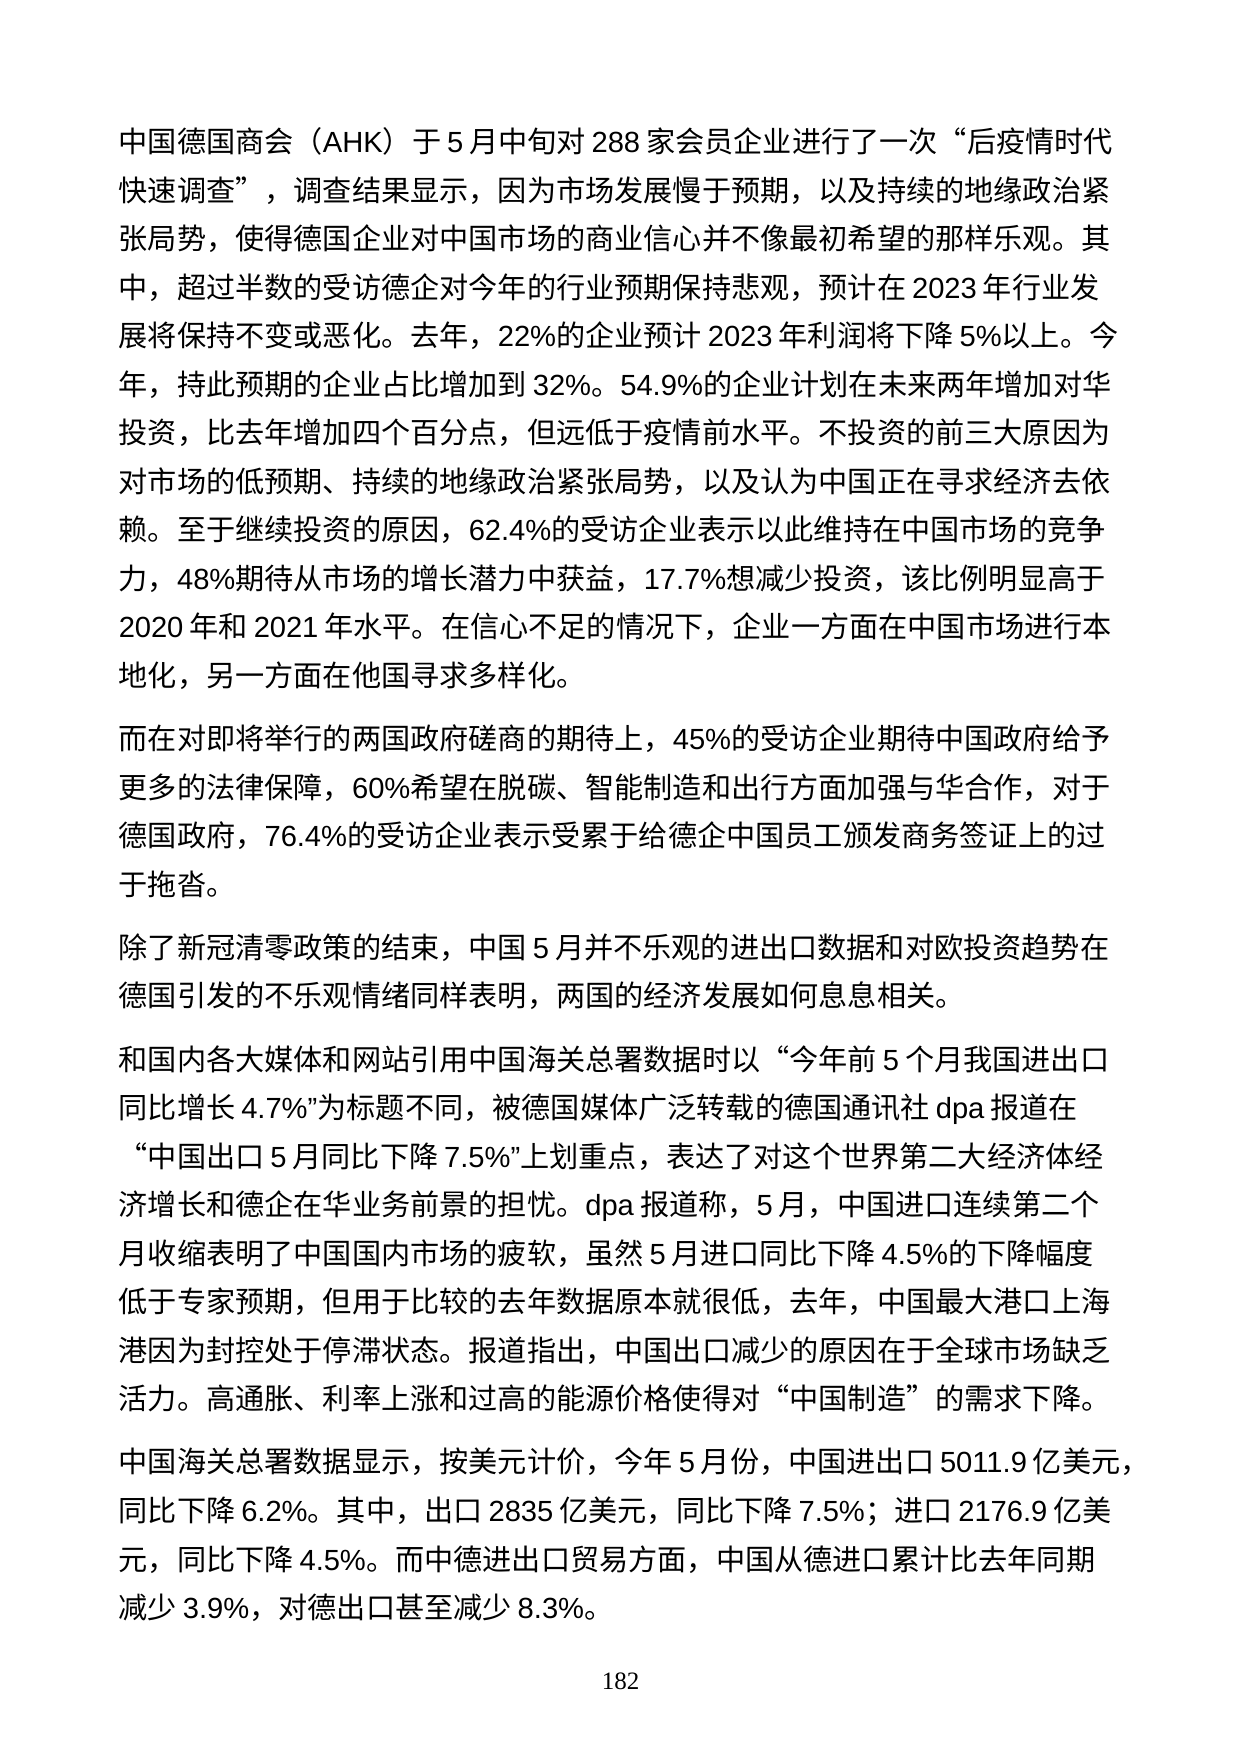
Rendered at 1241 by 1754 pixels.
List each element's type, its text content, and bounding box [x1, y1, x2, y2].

text 中国德国商会（AHK）于5月中旬对288家会员企业进行了一次“后疫情时代快速调查”，调查结果显示，因为市场发展慢于预期，以及持续的地缘政治紧张局势，使得德国企业对中国市场的商业信心并不像最初希望的那样乐观。其中，超过半数的受访德企对今年的行业预期保持悲观，预计在2023年行业发展将保持不变或恶化。去年，22%的企业预计2023年利润将下降5%以上。今年，持此预期的企业占比增加到32%。54.9%的企业计划在未来两年增加对华投资，比去年增加四个百分点，但远低于疫情前水平。不投资的前三大原因为对市场的低预期、持续的地缘政治紧张局势，以及认为中国正在寻求经济去依赖。至于继续投资的原因，62.4%的受访企业表示以此维持在中国市场的竞争力，48%期待从市场的增长潜力中获益，17.7%想减少投资，该比例明显高于2020年和2021年水平。在信心不足的情况下，企业一方面在中国市场进行本地化，另一方面在他国寻求多样化。 [118, 118, 1122, 695]
text 而在对即将举行的两国政府磋商的期待上，45%的受访企业期待中国政府给予更多的法律保障，60%希望在脱碳、智能制造和出行方面加强与华合作，对于德国政府，76.4%的受访企业表示受累于给德企中国员工颁发商务签证上的过于拖沓。 [118, 716, 1122, 903]
text 除了新冠清零政策的结束，中国5月并不乐观的进出口数据和对欧投资趋势在德国引发的不乐观情绪同样表明，两国的经济发展如何息息相关。 [118, 924, 1122, 1015]
text 中国海关总署数据显示，按美元计价，今年5月份，中国进出口5011.9亿美元，同比下降6.2%。其中，出口2835亿美元，同比下降7.5%；进口2176.9亿美元，同比下降4.5%。而中德进出口贸易方面，中国从德进口累计比去年同期减少3.9%，对德出口甚至减少8.3%。 [118, 1439, 1122, 1627]
text 和国内各大媒体和网站引用中国海关总署数据时以“今年前5个月我国进出口同比增长4.7%”为标题不同，被德国媒体广泛转载的德国通讯社dpa报道在“中国出口5月同比下降7.5%”上划重点，表达了对这个世界第二大经济体经济增长和德企在华业务前景的担忧。dpa报道称，5月，中国进口连续第二个月收缩表明了中国国内市场的疲软，虽然5月进口同比下降4.5%的下降幅度低于专家预期，但用于比较的去年数据原本就很低，去年，中国最大港口上海港因为封控处于停滞状态。报道指出，中国出口减少的原因在于全球市场缺乏活力。高通胀、利率上涨和过高的能源价格使得对“中国制造”的需求下降。 [118, 1036, 1122, 1418]
